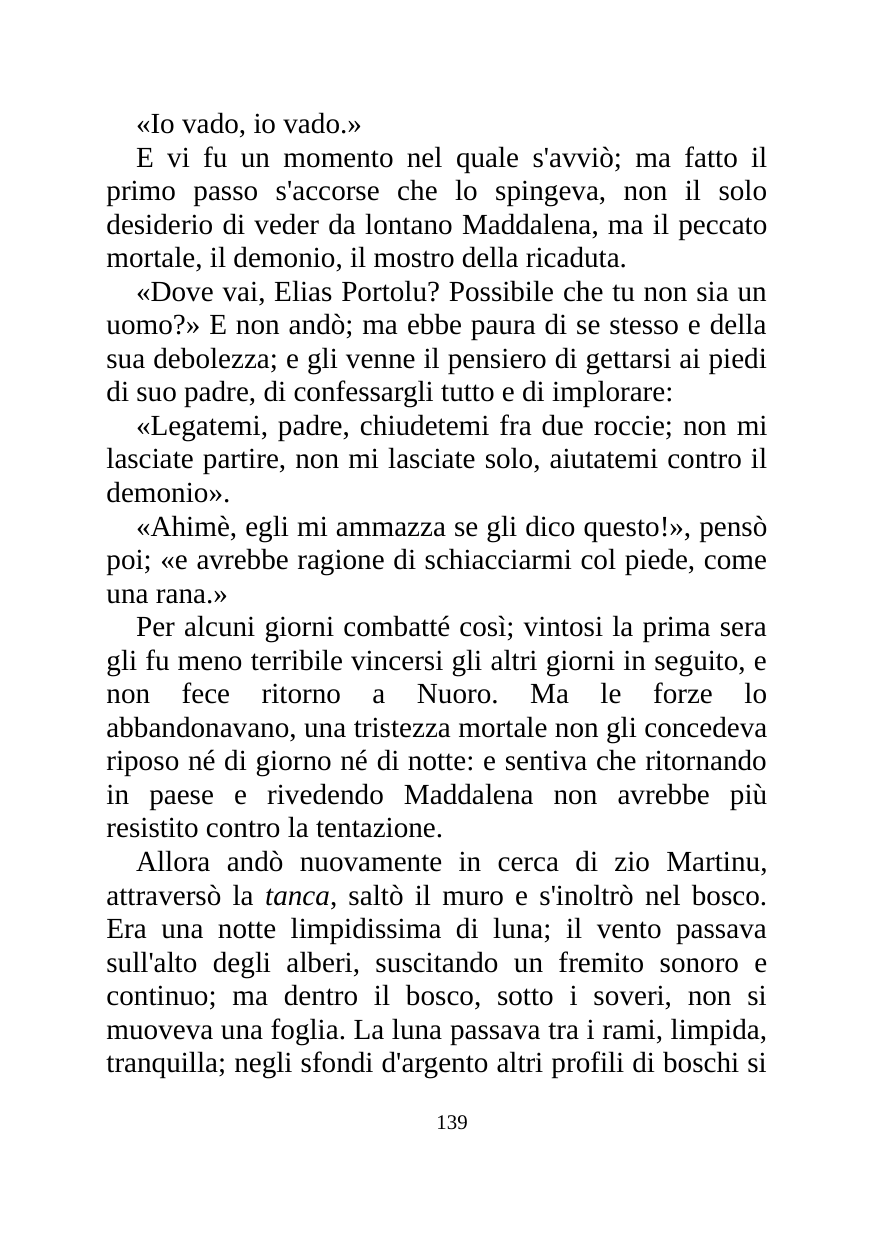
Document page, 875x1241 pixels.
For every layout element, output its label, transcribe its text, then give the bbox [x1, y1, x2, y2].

text Per alcuni giorni combatté così; vintosi la prima sera gli fu meno terribile vincersi gli altri giorni in seguito, e non fece ritorno a Nuoro. Ma le forze lo abbandonavano, una tristezza mortale non gli concedeva riposo né di giorno né di notte: e sentiva che ritornando in paese e rivedendo Maddalena non avrebbe più resistito contro la tentazione. [106, 609, 768, 844]
text E vi fu un momento nel quale s'avviò; ma fatto il primo passo s'accorse che lo spingeva, non il solo desiderio di veder da lontano Maddalena, ma il peccato mortale, il demonio, il mostro della ricaduta. [106, 140, 768, 274]
text «Io vado, io vado.» [106, 106, 768, 140]
text Allora andò nuovamente in cerca di zio Martinu, attraversò la tanca, saltò il muro e s'inoltrò nel bosco. Era una notte limpidissima di luna; il vento passava sull'alto degli alberi, suscitando un fremito sonoro e continuo; ma dentro il bosco, sotto i soveri, non si muoveva una foglia. La luna passava tra i rami, limpida, tranquilla; negli sfondi d'argento altri profili di boschi si [106, 844, 768, 1079]
text «Ahimè, egli mi ammazza se gli dico questo!», pensò poi; «e avrebbe ragione di schiacciarmi col piede, come una rana.» [106, 509, 768, 609]
text «Legatemi, padre, chiudetemi fra due roccie; non mi lasciate partire, non mi lasciate solo, aiutatemi contro il demonio». [106, 408, 768, 509]
text «Dove vai, Elias Portolu? Possibile che tu non sia un uomo?» E non andò; ma ebbe paura di se stesso e della sua debolezza; e gli venne il pensiero di gettarsi ai piedi di suo padre, di confessargli tutto e di implorare: [106, 274, 768, 408]
